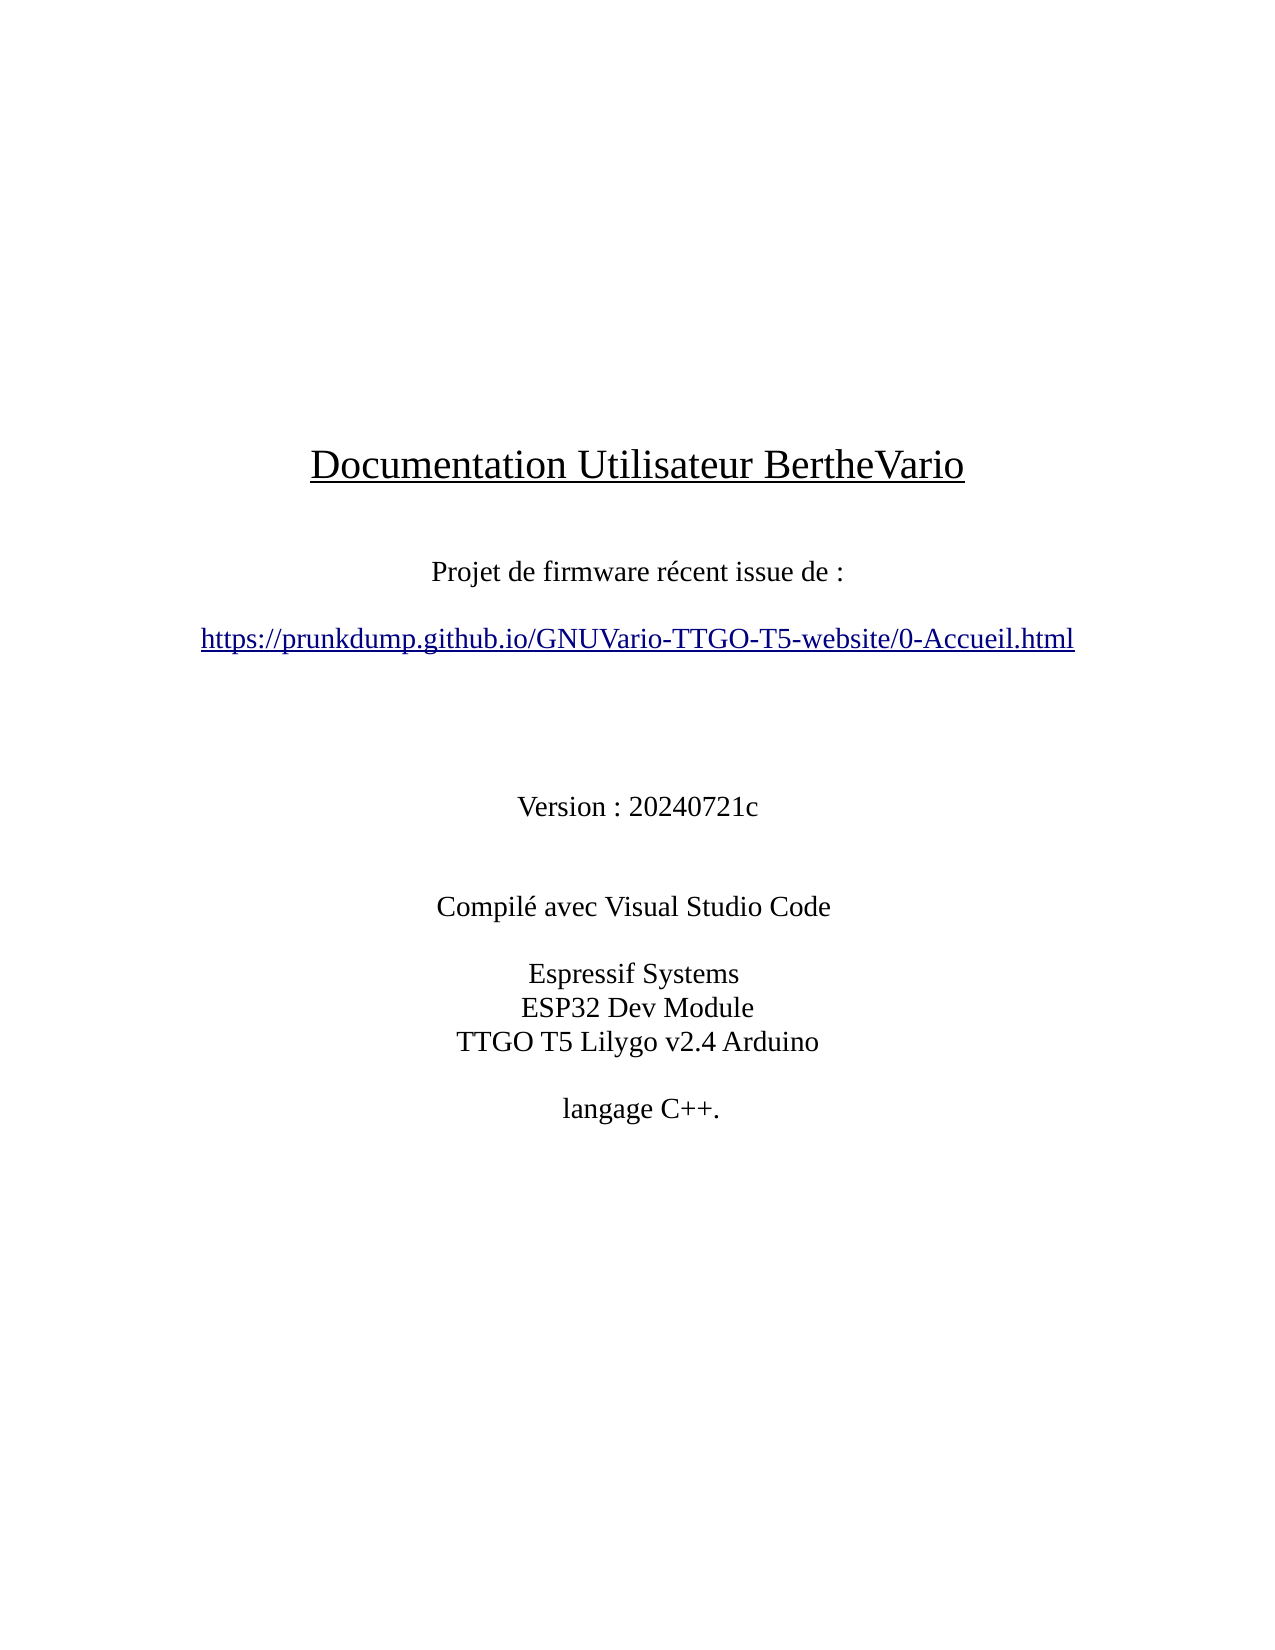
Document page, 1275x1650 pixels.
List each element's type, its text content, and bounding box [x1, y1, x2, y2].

text https://prunkdump.github.io/GNUVario-TTGO-T5-website/0-Accueil.html [118, 621, 1157, 655]
text langage C++. [118, 1091, 1157, 1124]
text ESP32 Dev Module [118, 990, 1157, 1024]
text Version : 20240721c [118, 789, 1157, 822]
text Compilé avec Visual Studio Code [118, 889, 1157, 923]
text Documentation Utilisateur BertheVario [118, 439, 1157, 487]
text TTGO T5 Lilygo v2.4 Arduino [118, 1024, 1157, 1057]
text Projet de firmware récent issue de : [118, 554, 1157, 588]
text Espressif Systems [118, 957, 1157, 990]
